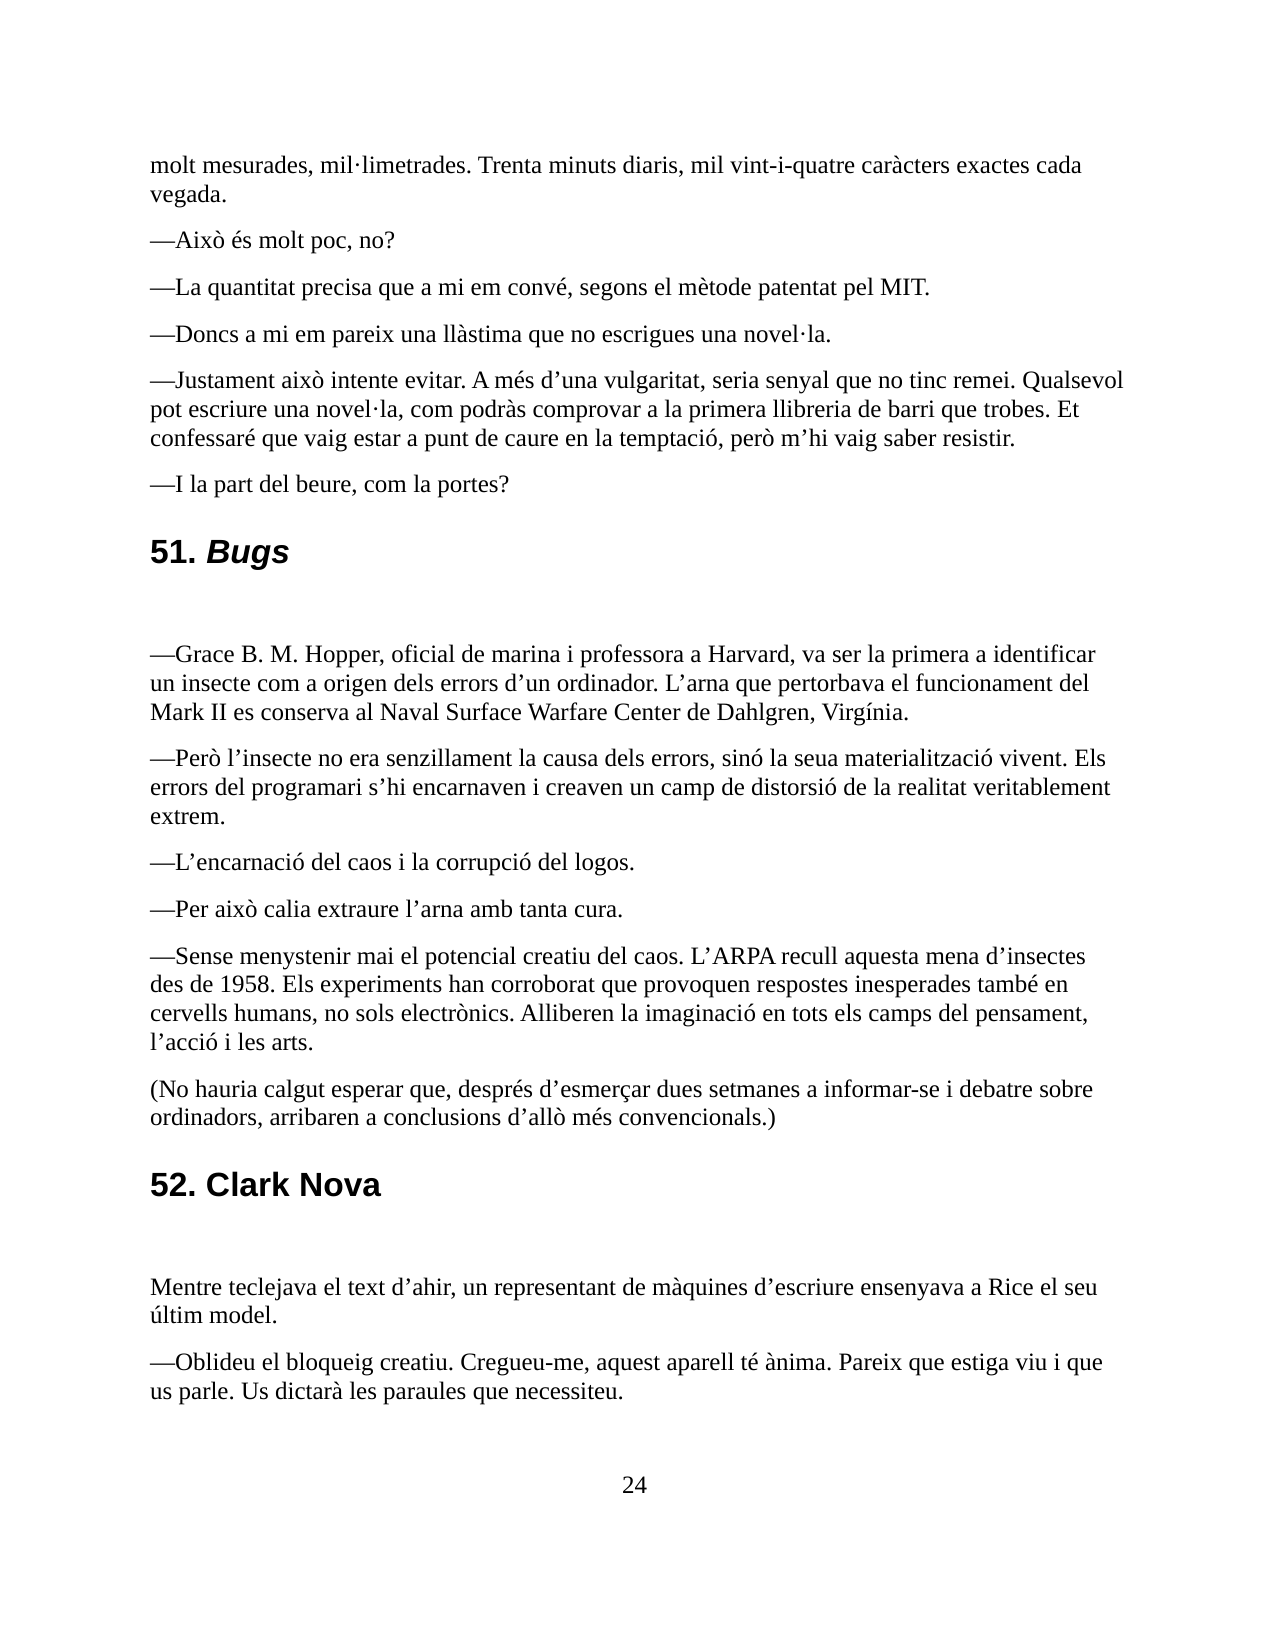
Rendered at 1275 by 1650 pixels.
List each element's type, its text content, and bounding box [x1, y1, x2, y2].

text molt mesurades, mil·limetrades. Trenta minuts diaris, mil vint-i-quatre caràcters exactes cada vegada. [150, 150, 1125, 207]
text Mentre teclejava el text d’ahir, un representant de màquines d’escriure ensenyava a Rice el seu últim model. [150, 1272, 1125, 1329]
text —Justament això intente evitar. A més d’una vulgaritat, seria senyal que no tinc remei. Qualsevol pot escriure una novel·la, com podràs comprovar a la primera llibreria de barri que trobes. Et confessaré que vaig estar a punt de caure en la temptació, però m’hi vaig saber resistir. [150, 365, 1125, 452]
text —Però l’insecte no era senzillament la causa dels errors, sinó la seua materialització vivent. Els errors del programari s’hi encarnaven i creaven un camp de distorsió de la realitat veritablement extrem. [150, 743, 1125, 829]
text —Per això calia extraure l’arna amb tanta cura. [150, 894, 1125, 923]
text —Això és molt poc, no? [150, 225, 1125, 254]
subtitle 52. Clark Nova [150, 1165, 1125, 1204]
text —I la part del beure, com la portes? [150, 469, 1125, 498]
text —Doncs a mi em pareix una llàstima que no escrigues una novel·la. [150, 319, 1125, 347]
subtitle 51. Bugs [150, 532, 1125, 571]
text —Oblideu el bloqueig creatiu. Cregueu-me, aquest aparell té ànima. Pareix que estiga viu i que us parle. Us dictarà les paraules que necessiteu. [150, 1347, 1125, 1405]
text —Sense menystenir mai el potencial creatiu del caos. L’ARPA recull aquesta mena d’insectes des de 1958. Els experiments han corroborat que provoquen respostes inesperades també en cervells humans, no sols electrònics. Alliberen la imaginació en tots els camps del pensament, l’acció i les arts. [150, 941, 1125, 1056]
text —Grace B. M. Hopper, oficial de marina i professora a Harvard, va ser la primera a identificar un insecte com a origen dels errors d’un ordinador. L’arna que pertorbava el funcionament del Mark II es conserva al Naval Surface Warfare Center de Dahlgren, Virgínia. [150, 639, 1125, 725]
text —La quantitat precisa que a mi em convé, segons el mètode patentat pel MIT. [150, 272, 1125, 301]
text —L’encarnació del caos i la corrupció del logos. [150, 847, 1125, 876]
text (No hauria calgut esperar que, després d’esmerçar dues setmanes a informar-se i debatre sobre ordinadors, arribaren a conclusions d’allò més convencionals.) [150, 1074, 1125, 1131]
